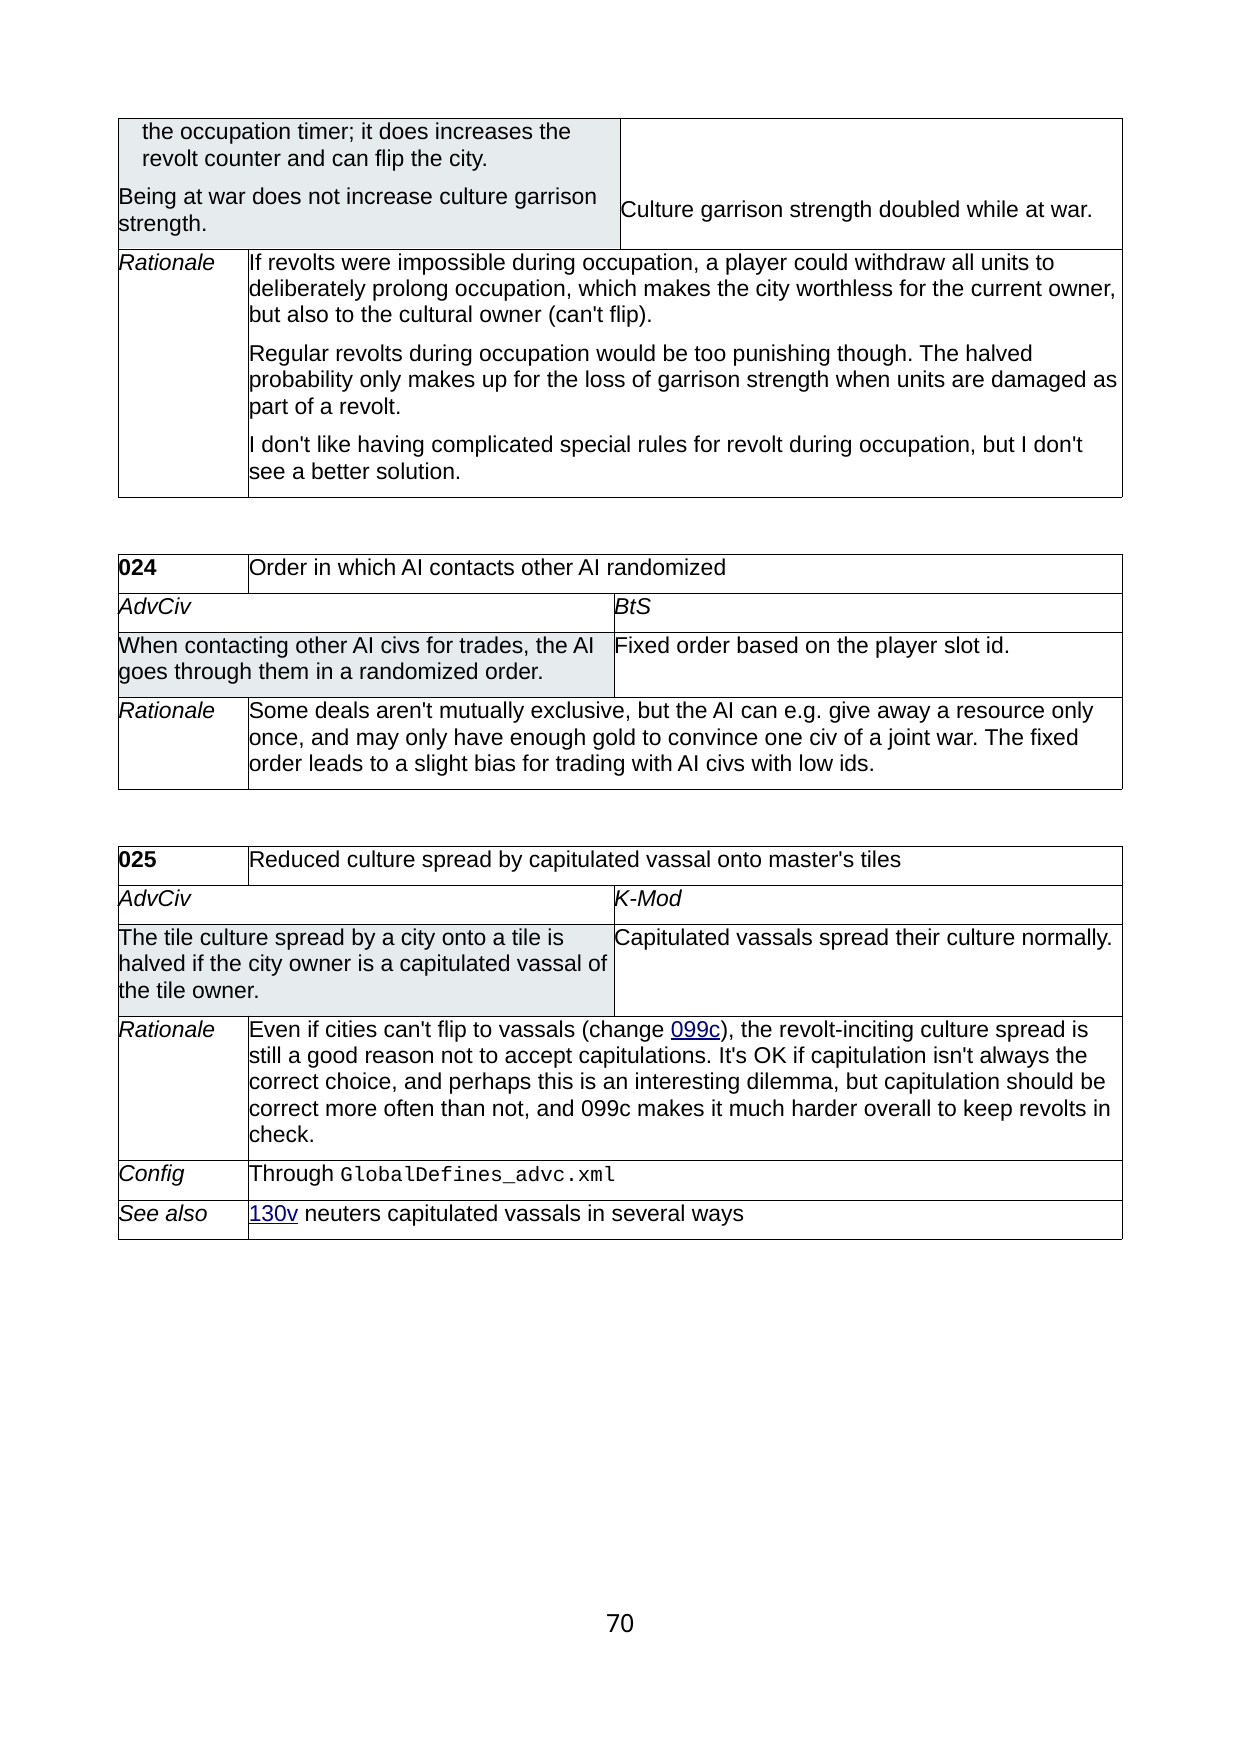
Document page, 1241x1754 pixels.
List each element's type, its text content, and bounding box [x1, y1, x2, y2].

table_cell Some deals aren't mutually exclusive, but the AI can e.g. give away a resource only once, and may only have enough gold to convince one civ of a joint war. The fixed order leads to a slight bias for trading with AI civs with low ids. [249, 698, 1122, 789]
table_header Order in which AI contacts other AI randomized [249, 555, 1122, 593]
table_cell K-Mod [615, 886, 1122, 924]
table_header Reduced culture spread by capitulated vassal onto master's tiles [249, 847, 1122, 885]
table_cell If revolts were impossible during occupation, a player could withdraw all units to deliberately prolong occupation, which makes the city worthless for the current owner, but also to the cultural owner (can't flip). Regular revolts during occupation would be too punishing though. The halved probability only makes up for the loss of garrison strength when units are damaged as part of a revolt. I don't like having complicated special rules for revolt during occupation, but I don't see a better solution. [249, 250, 1122, 497]
table_header 025 [119, 847, 248, 885]
table_cell When contacting other AI civs for trades, the AI goes through them in a randomized order. [119, 633, 614, 697]
table_cell 130v neuters capitulated vassals in several ways [249, 1201, 1122, 1239]
table_cell Rationale [119, 250, 248, 497]
table_cell the occupation timer; it does increases the revolt counter and can flip the city. Being at war does not increase culture garrison strength. [119, 119, 620, 248]
table_header 024 [119, 555, 248, 593]
table_cell Config [119, 1161, 248, 1200]
table_cell Through GlobalDefines_advc.xml [249, 1161, 1122, 1200]
table_cell Culture garrison strength doubled while at war. [621, 119, 1122, 248]
table_cell Fixed order based on the player slot id. [615, 633, 1122, 697]
table_cell BtS [615, 594, 1122, 632]
table_cell AdvCiv [119, 594, 614, 632]
table_cell Rationale [119, 698, 248, 789]
table_cell Rationale [119, 1017, 248, 1160]
table_cell Even if cities can't flip to vassals (change 099c), the revolt-inciting culture spread is still a good reason not to accept capitulations. It's OK if capitulation isn't always the correct choice, and perhaps this is an interesting dilemma, but capitulation should be correct more often than not, and 099c makes it much harder overall to keep revolts in check. [249, 1017, 1122, 1160]
table_cell See also [119, 1201, 248, 1239]
table_cell Capitulated vassals spread their culture normally. [615, 925, 1122, 1016]
table_cell The tile culture spread by a city onto a tile is halved if the city owner is a capitulated vassal of the tile owner. [119, 925, 614, 1016]
table_cell AdvCiv [119, 886, 614, 924]
